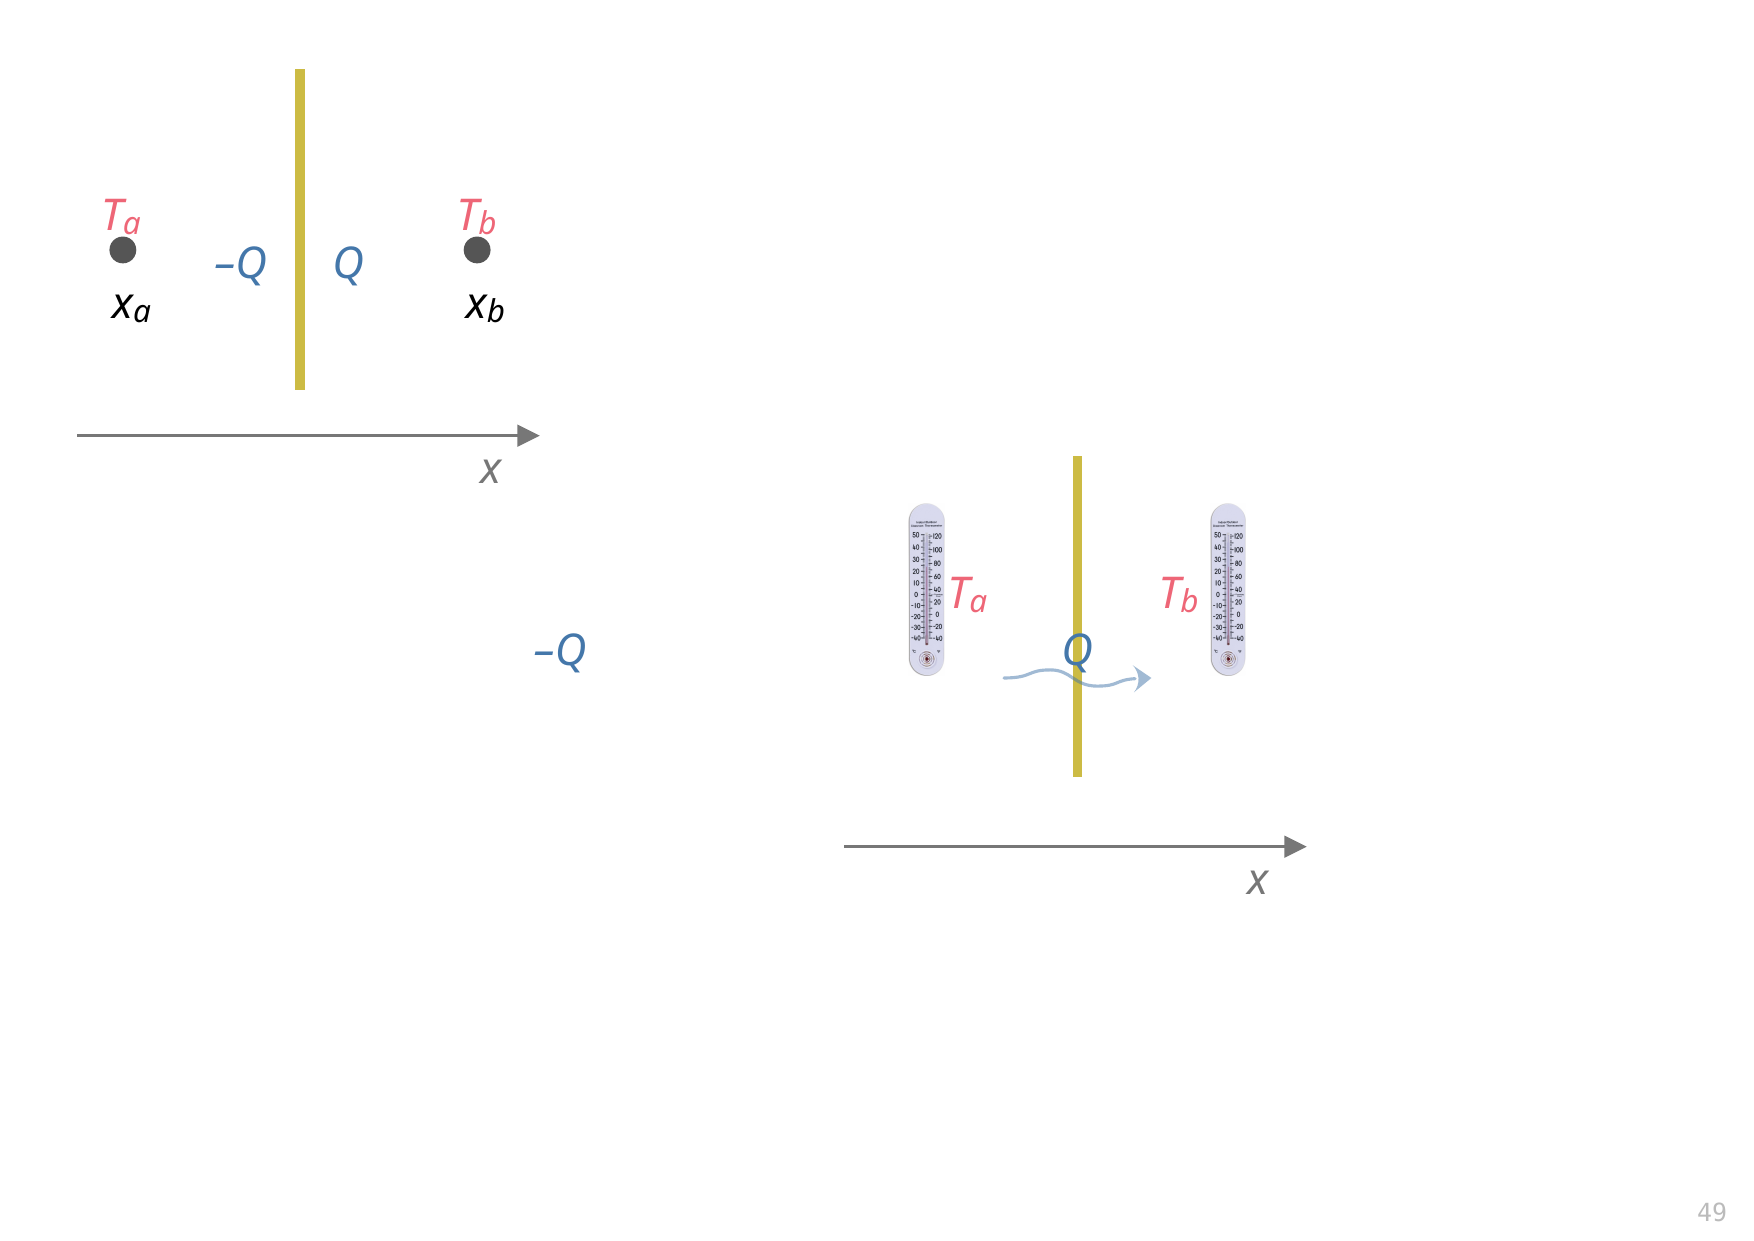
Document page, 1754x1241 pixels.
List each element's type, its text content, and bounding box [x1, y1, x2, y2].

text_box –Q [199, 223, 286, 283]
text_box Ta [945, 543, 1004, 613]
text_box [109, 236, 137, 252]
text_box [463, 236, 491, 252]
text_box Tb [1143, 543, 1210, 613]
text_box –Q [518, 611, 605, 670]
text_box Ta [86, 164, 157, 234]
text_box xb [450, 252, 518, 322]
picture [1210, 503, 1246, 676]
picture [908, 503, 945, 676]
text_box Q [317, 223, 382, 283]
text_box Q [1046, 611, 1111, 670]
text_box x [1232, 840, 1285, 899]
text_box xa [97, 252, 163, 322]
text_box Tb [441, 164, 513, 234]
text_box x [465, 429, 518, 488]
